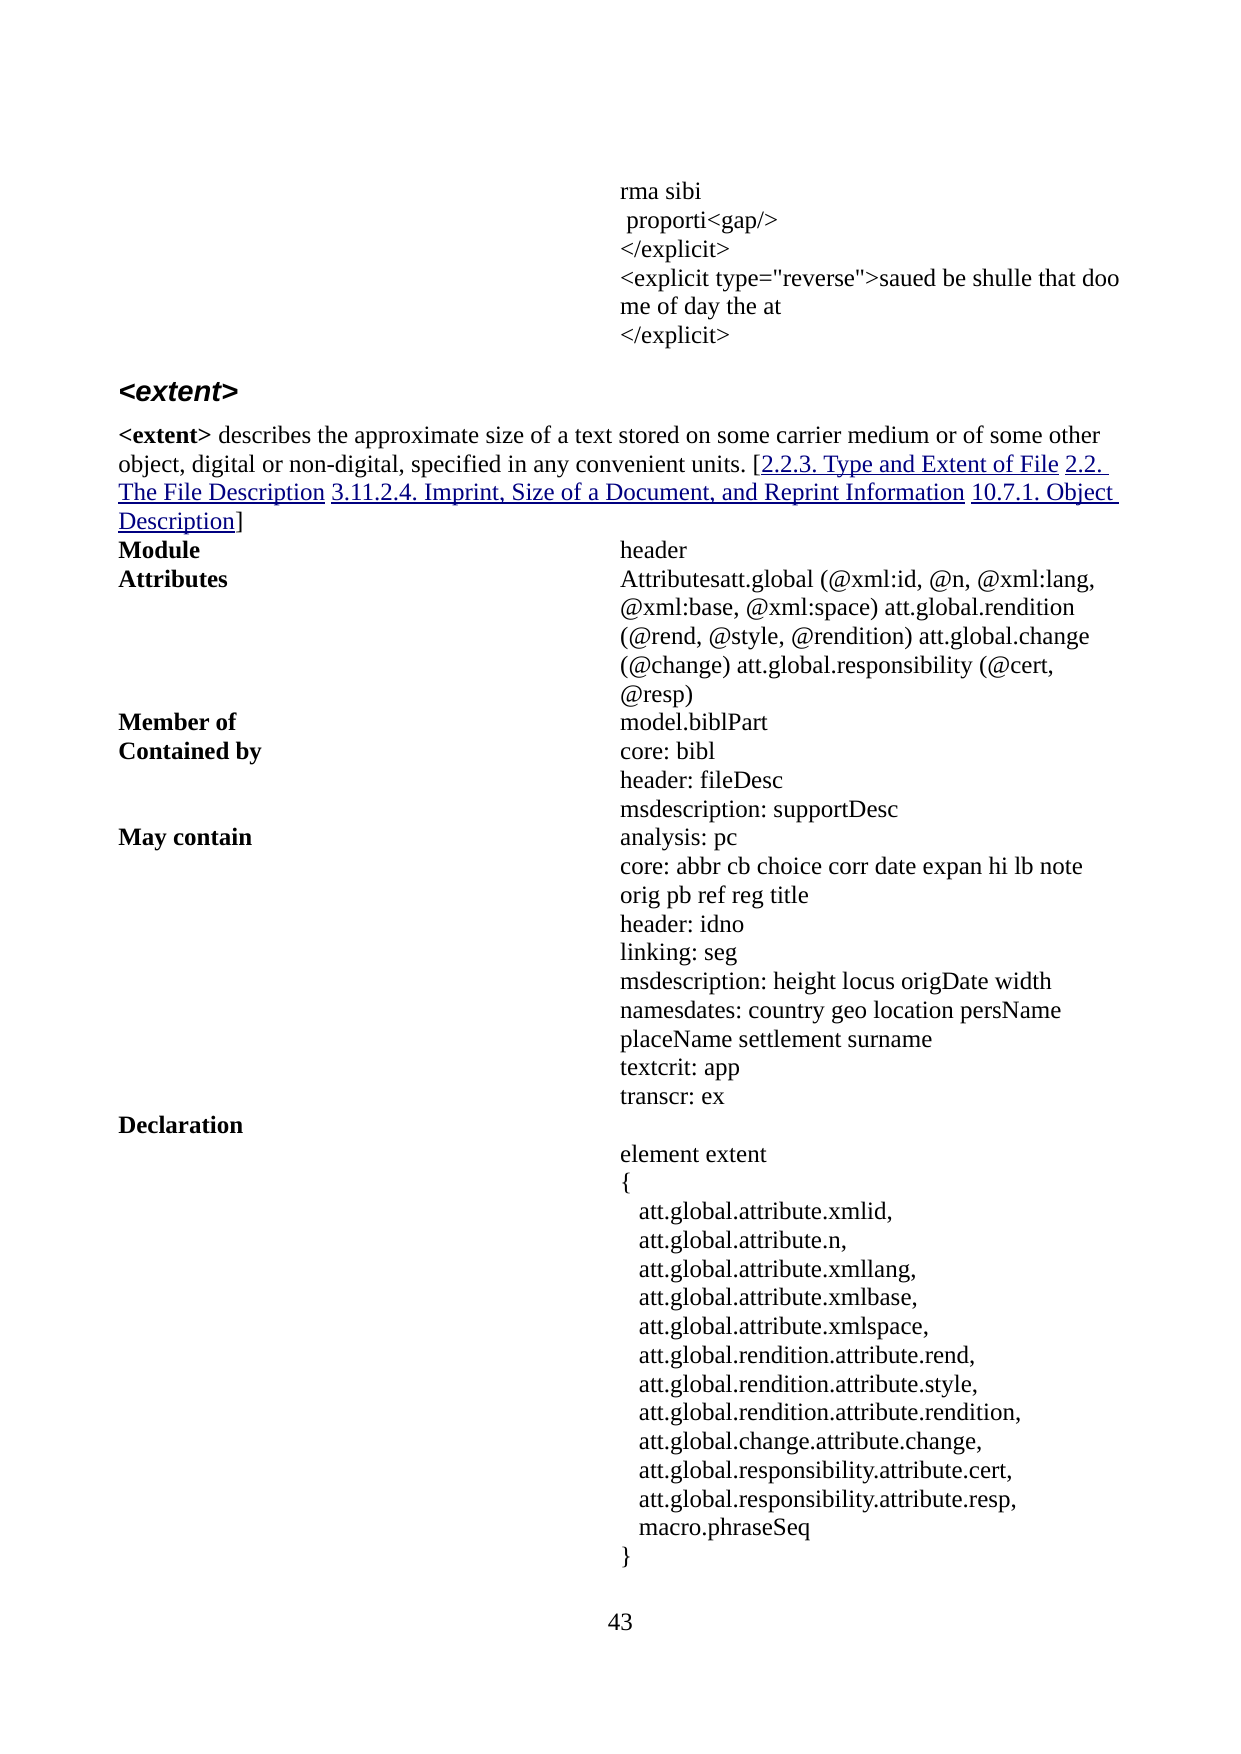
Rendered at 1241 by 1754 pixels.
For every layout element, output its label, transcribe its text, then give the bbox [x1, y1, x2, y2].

table_cell core: bibl header: fileDesc msdescription: supportDesc [620, 736, 1122, 822]
table_cell rma sibi proporti<gap/> </explicit> <explicit type="reverse">saued be shulle that doome of day the at </explicit> [620, 176, 1122, 349]
table_cell Attributes [118, 564, 620, 707]
table_cell model.biblPart [620, 708, 1122, 736]
table_cell analysis: pc core: abbr cb choice corr date expan hi lb note orig pb ref reg title header: idno linking: seg msdescription: height locus origDate width namesdates: country geo location persName placeName settlement surname textcrit: app transcr: ex [620, 823, 1122, 1110]
table_cell Declaration [118, 1110, 620, 1570]
subtitle <extent> [118, 374, 1122, 407]
table_cell header [620, 535, 1122, 564]
table_cell Contained by [118, 736, 620, 822]
table_cell Member of [118, 708, 620, 736]
table_cell May contain [118, 823, 620, 1110]
table_cell [118, 176, 620, 349]
table_header <extent> describes the approximate size of a text stored on some carrier medium or of some other object, digital or non-digital, specified in any convenient units. [2.2.3. Type and Extent of File 2.2. The File Description 3.11.2.4. Imprint, Size of a Document, and Reprint Information 10.7.1. Object Description] [118, 420, 1122, 535]
table_cell Attributesatt.global (@xml:id, @n, @xml:lang, @xml:base, @xml:space) att.global.rendition (@rend, @style, @rendition) att.global.change (@change) att.global.responsibility (@cert, @resp) [620, 564, 1122, 707]
table_cell Module [118, 535, 620, 564]
table_cell element extent { att.global.attribute.xmlid, att.global.attribute.n, att.global.attribute.xmllang, att.global.attribute.xmlbase, att.global.attribute.xmlspace, att.global.rendition.attribute.rend, att.global.rendition.attribute.style, att.global.rendition.attribute.rendition, att.global.change.attribute.change, att.global.responsibility.attribute.cert, att.global.responsibility.attribute.resp, macro.phraseSeq } [620, 1110, 1122, 1570]
